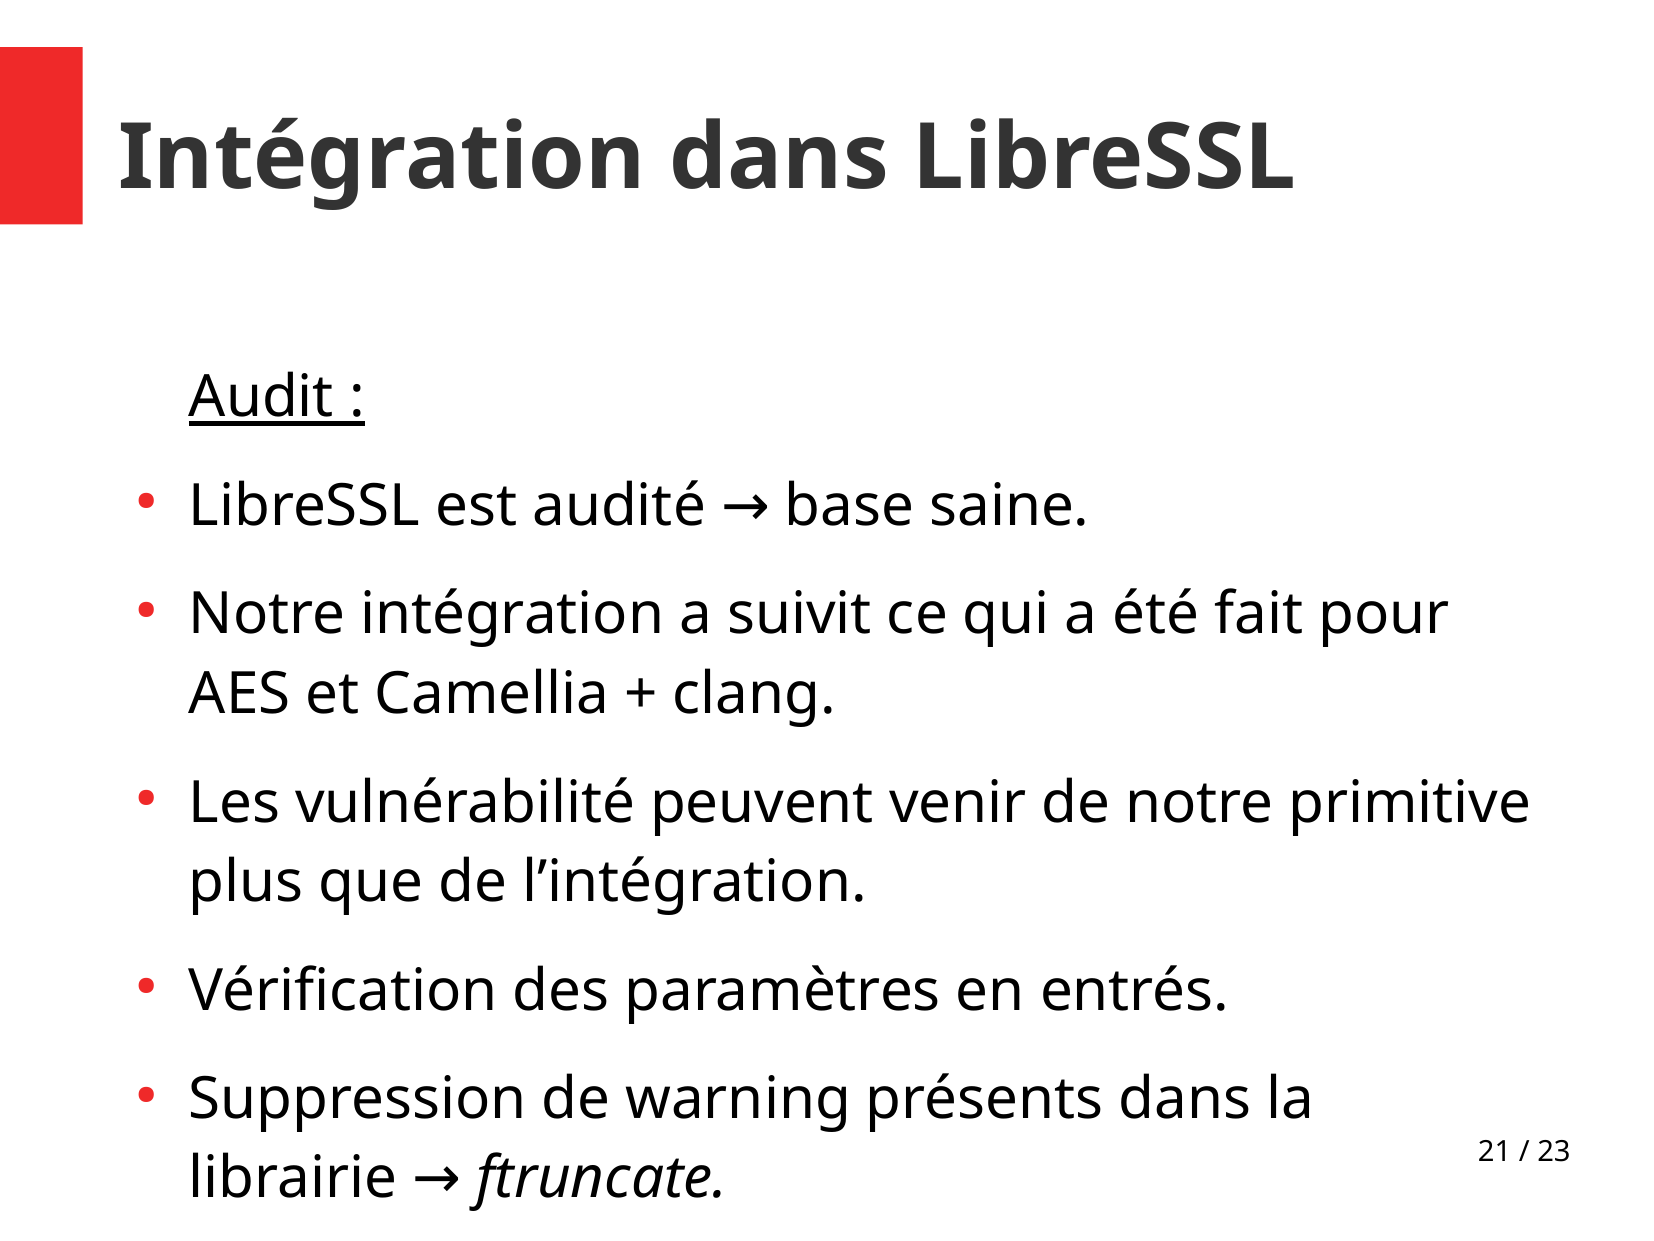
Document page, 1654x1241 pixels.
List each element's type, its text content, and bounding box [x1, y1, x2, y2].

title Intégration dans LibreSSL [118, 49, 1571, 257]
list Audit : LibreSSL est audité → base saine. Notre intégration a suivit ce qui a été fait pour AES et Camellia + clang. Les vulnérabilité peuvent venir de notre primitive plus que de l’intégration. Vérification des paramètres en entrés. Suppression de warning présents dans la librairie → ftruncate. [118, 354, 1536, 1074]
